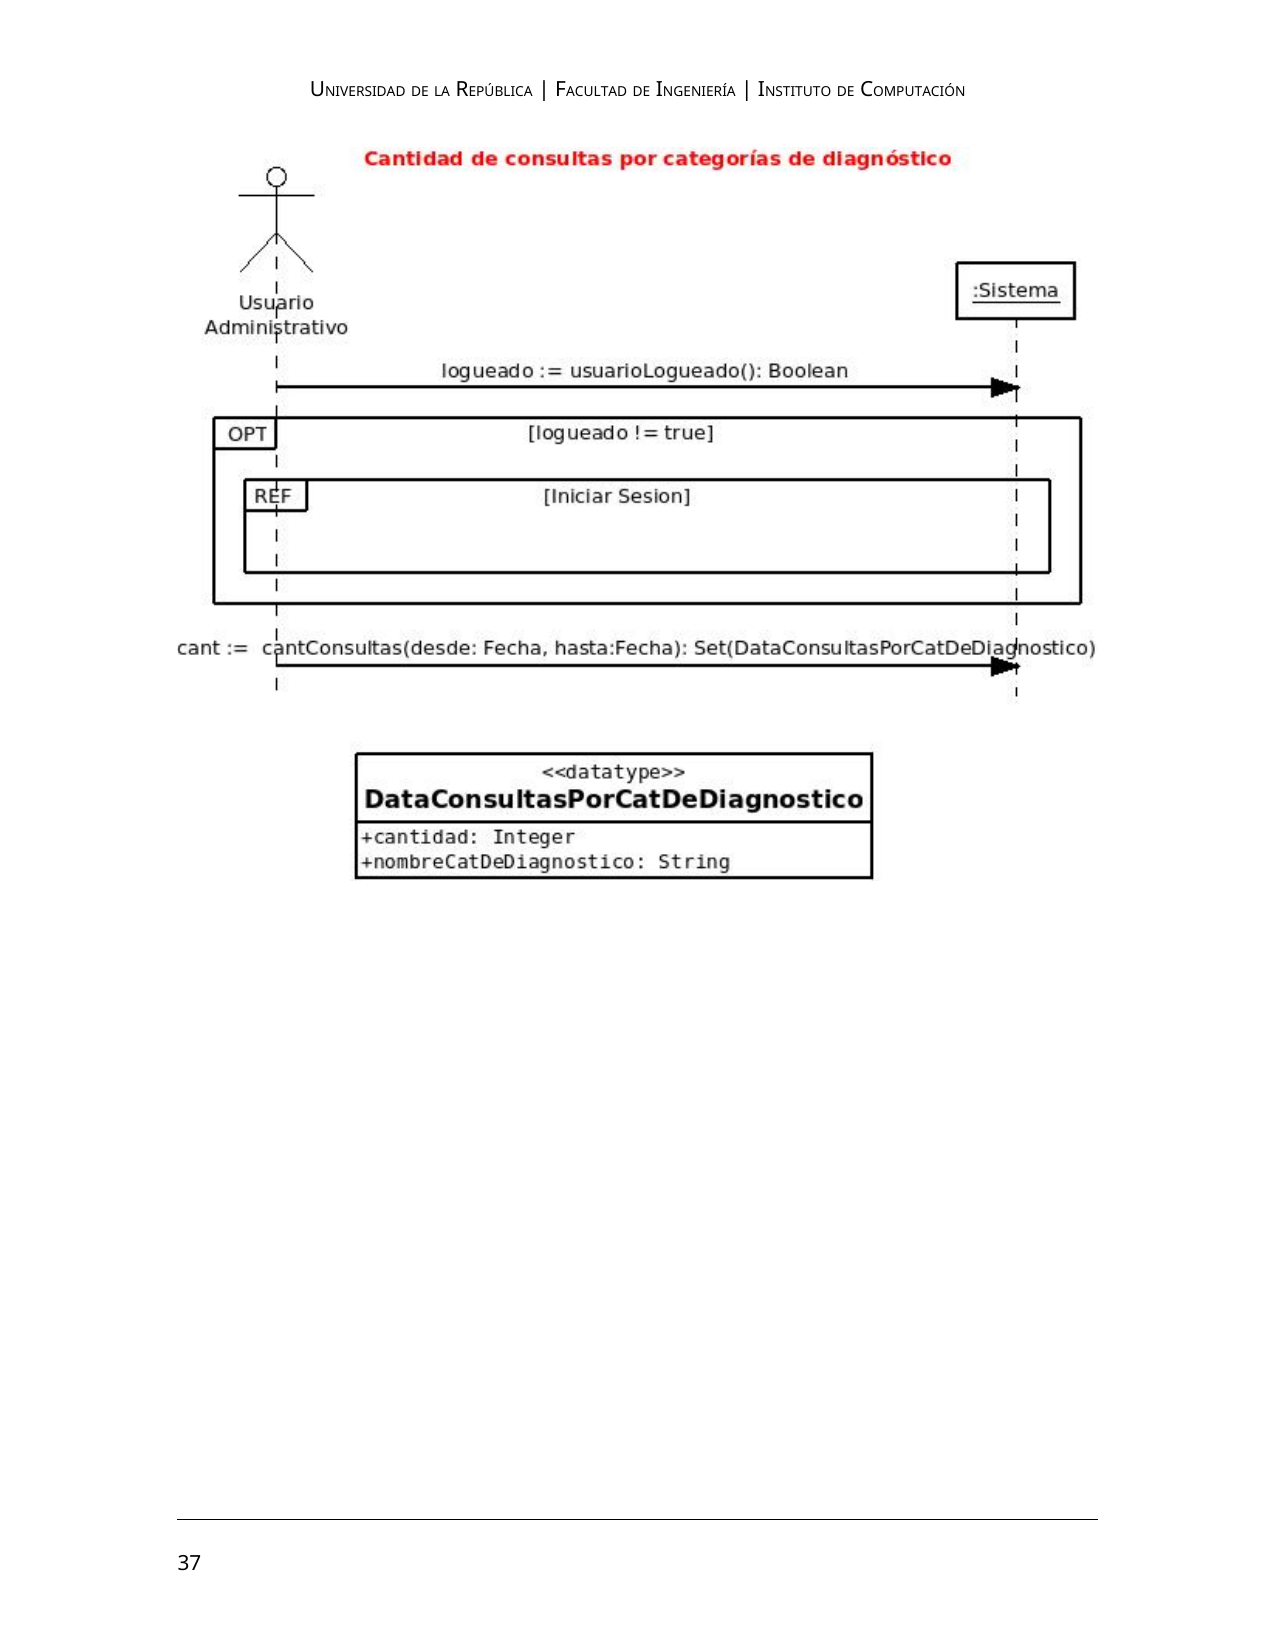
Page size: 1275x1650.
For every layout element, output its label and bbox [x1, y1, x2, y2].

picture [177, 147, 1098, 881]
